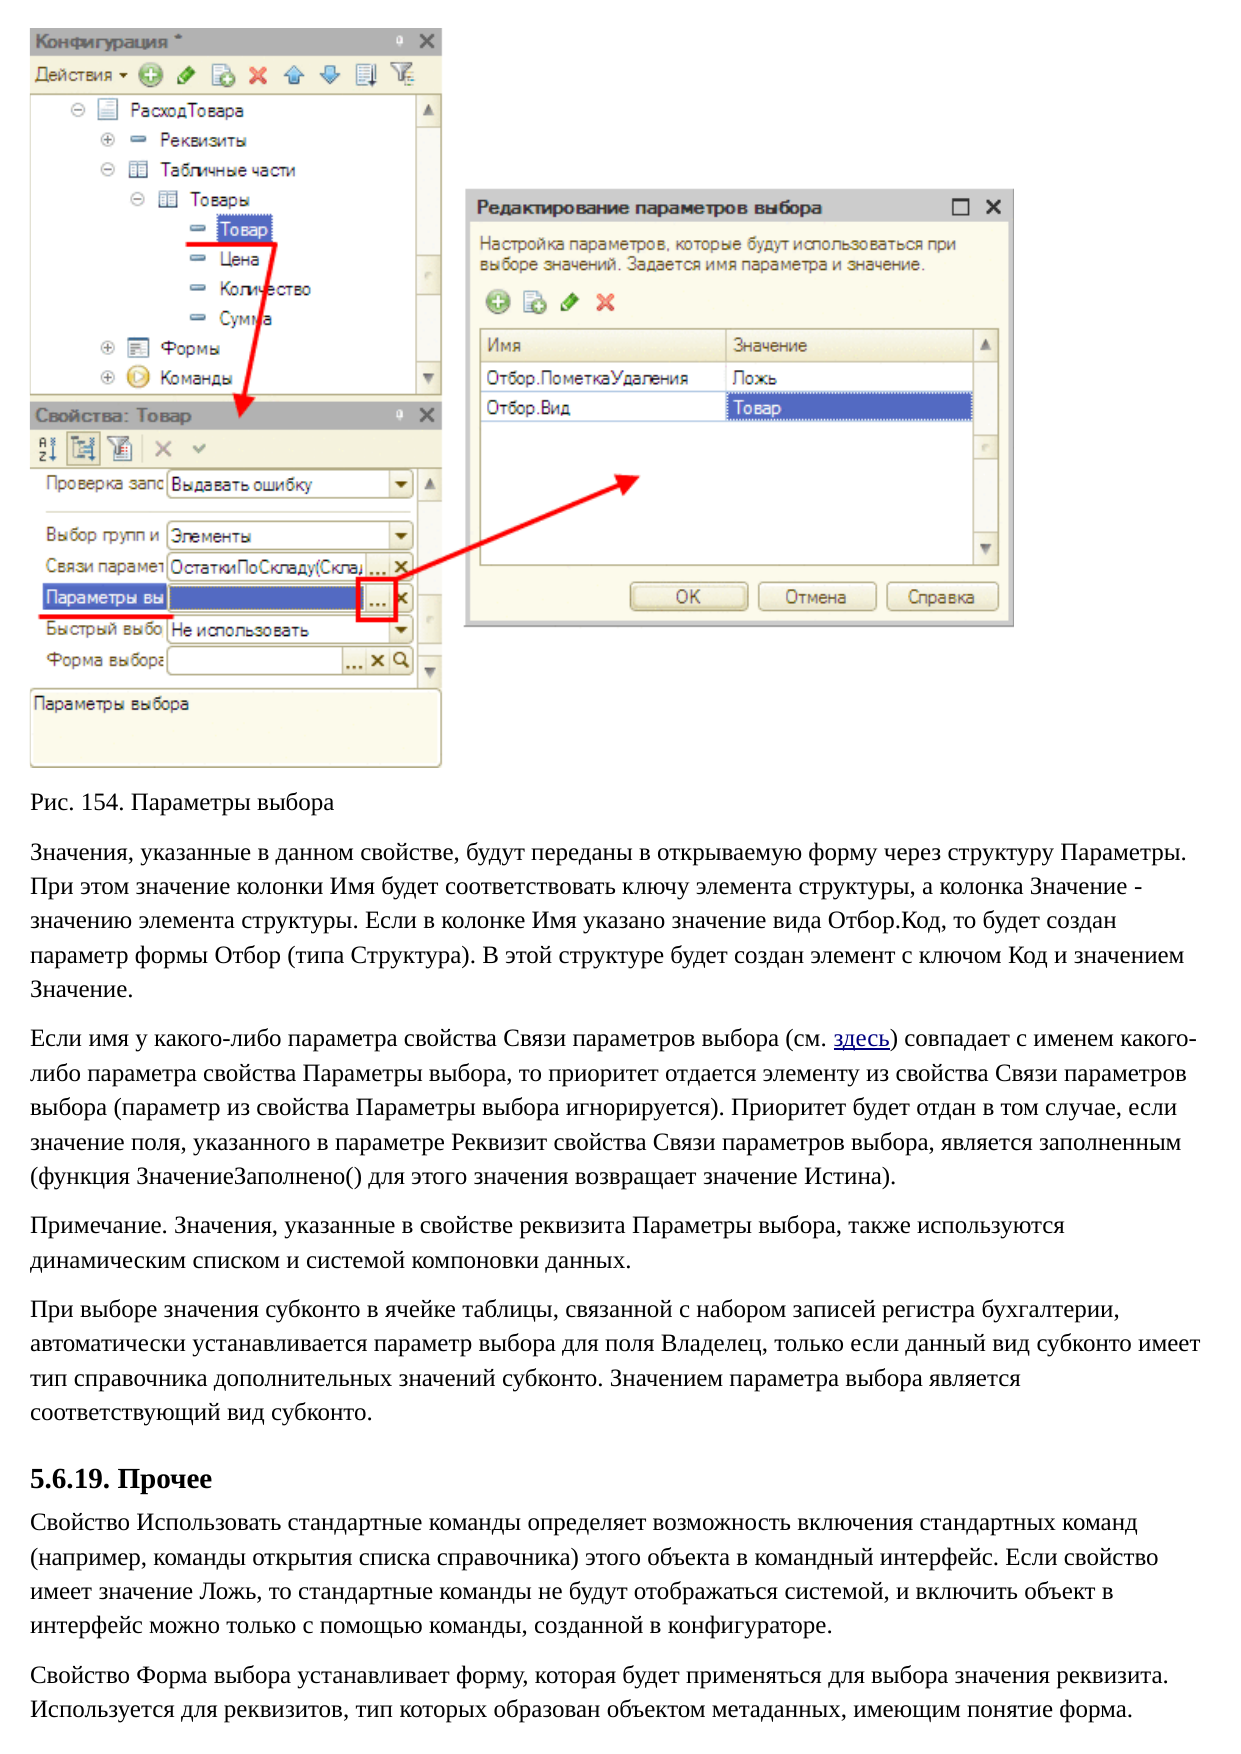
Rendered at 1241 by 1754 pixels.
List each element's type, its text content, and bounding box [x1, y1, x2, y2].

subtitle 5.6.19. Прочее [30, 1461, 1211, 1495]
text Свойство Использовать стандартные команды определяет возможность включения стандартных команд (например, команды открытия списка справочника) этого объекта в командный интерфейс. Если свойство имеет значение Ложь, то стандартные команды не будут отображаться системой, и включить объект в интерфейс можно только с помощью команды, созданной в конфигураторе. [30, 1507, 1211, 1639]
text Значения, указанные в данном свойстве, будут переданы в открываемую форму через структуру Параметры. При этом значение колонки Имя будет соответствовать ключу элемента структуры, а колонка Значение ‑ значению элемента структуры. Если в колонке Имя указано значение вида Отбор.Код, то будет создан параметр формы Отбор (типа Структура). В этой структуре будет создан элемент с ключом Код и значением Значение. [30, 837, 1211, 1003]
text Свойство Форма выбора устанавливает форму, которая будет применяться для выбора значения реквизита. Используется для реквизитов, тип которых образован объектом метаданных, имеющим понятие форма. [30, 1660, 1211, 1723]
text При выборе значения субконто в ячейке таблицы, связанной с набором записей регистра бухгалтерии, автоматически устанавливается параметр выбора для поля Владелец, только если данный вид субконто имеет тип справочника дополнительных значений субконто. Значением параметра выбора является соответствующий вид субконто. [30, 1294, 1211, 1426]
picture [29, 28, 1014, 768]
text Примечание. Значения, указанные в свойстве реквизита Параметры выбора, также используются динамическим списком и системой компоновки данных. [30, 1211, 1211, 1274]
text Если имя у какого-либо параметра свойства Связи параметров выбора (см. здесь) совпадает с именем какого-либо параметра свойства Параметры выбора, то приоритет отдается элементу из свойства Связи параметров выбора (параметр из свойства Параметры выбора игнорируется). Приоритет будет отдан в том случае, если значение поля, указанного в параметре Реквизит свойства Связи параметров выбора, является заполненным (функция ЗначениеЗаполнено() для этого значения возвращает значение Истина). [30, 1023, 1211, 1190]
text Рис. 154. Параметры выбора [30, 787, 1211, 816]
